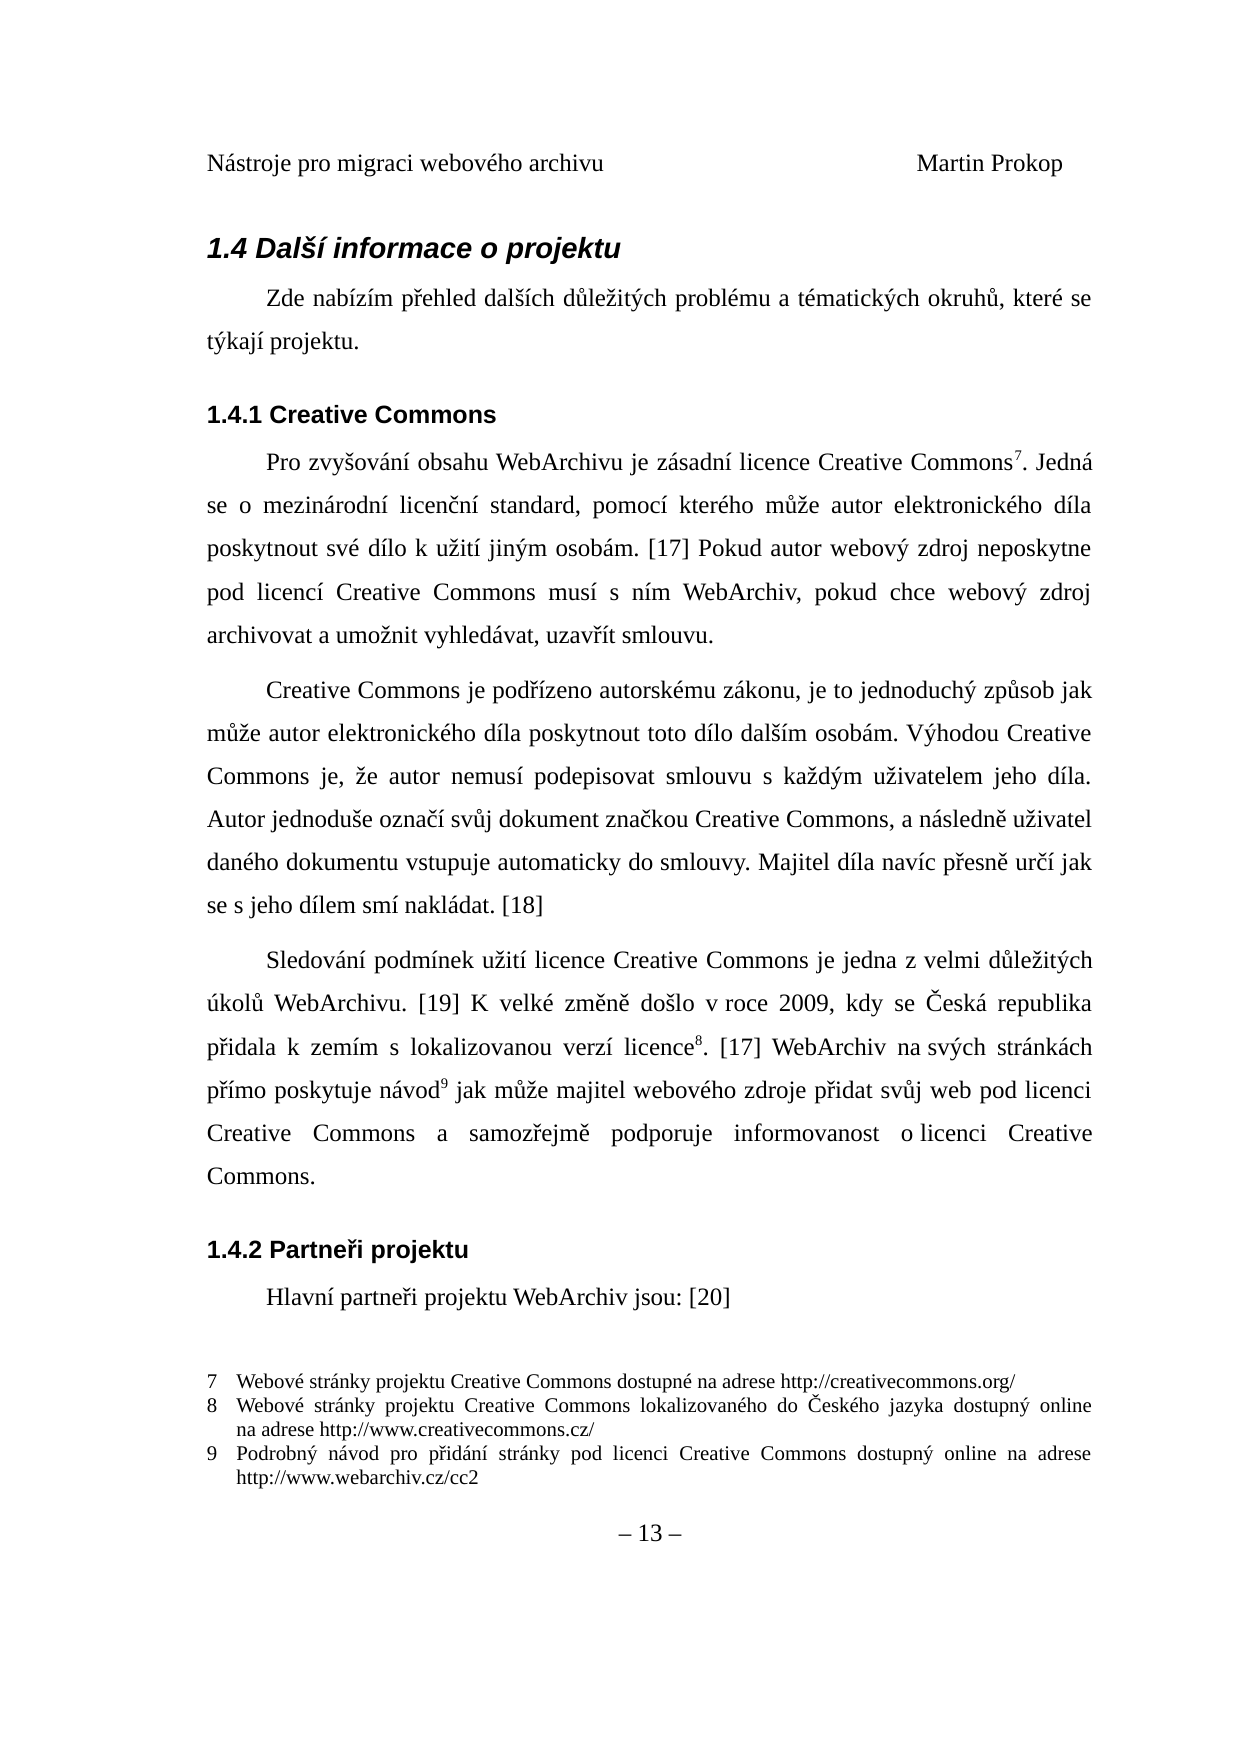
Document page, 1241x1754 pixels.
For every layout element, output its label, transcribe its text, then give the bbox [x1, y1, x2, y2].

text Webové stránky projektu Creative Commons dostupné na adrese http://creativecommons.org/ [207, 1369, 1093, 1393]
subtitle 1.4 Další informace o projektu [207, 231, 1093, 264]
text Hlavní partneři projektu WebArchiv jsou: [20] [207, 1282, 1093, 1311]
subtitle 1.4.1 Creative Commons [207, 400, 1093, 429]
text Podrobný návod pro přidání stránky pod licenci Creative Commons dostupný online na adrese http://www.webarchiv.cz/cc2 [207, 1441, 1093, 1489]
text Creative Commons je podřízeno autorskému zákonu, je to jednoduchý způsob jak může autor elektronického díla poskytnout toto dílo dalším osobám. Výhodou Creative Commons je, že autor nemusí podepisovat smlouvu s každým uživatelem jeho díla. Autor jednoduše označí svůj dokument značkou Creative Commons, a následně uživatel daného dokumentu vstupuje automaticky do smlouvy. Majitel díla navíc přesně určí jak se s jeho dílem smí nakládat. [18] [207, 675, 1093, 919]
text Sledování podmínek užití licence Creative Commons je jedna z velmi důležitých úkolů WebArchivu. [19] K velké změně došlo v roce 2009, kdy se Česká republika přidala k zemím s lokalizovanou verzí licence. [17] WebArchiv na svých stránkách přímo poskytuje návod jak může majitel webového zdroje přidat svůj web pod licenci Creative Commons a samozřejmě podporuje informovanost o licenci Creative Commons. [207, 945, 1093, 1190]
subtitle 1.4.2 Partneři projektu [207, 1235, 1093, 1264]
text Pro zvyšování obsahu WebArchivu je zásadní licence Creative Commons. Jedná se o mezinárodní licenční standard, pomocí kterého může autor elektronického díla poskytnout své dílo k užití jiným osobám. [17] Pokud autor webový zdroj neposkytne pod licencí Creative Commons musí s ním WebArchiv, pokud chce webový zdroj archivovat a umožnit vyhledávat, uzavřít smlouvu. [207, 447, 1093, 648]
text Webové stránky projektu Creative Commons lokalizovaného do Českého jazyka dostupný online na adrese http://www.creativecommons.cz/ [207, 1393, 1093, 1441]
text Zde nabízím přehled dalších důležitých problému a tématických okruhů, které se týkají projektu. [207, 283, 1093, 355]
